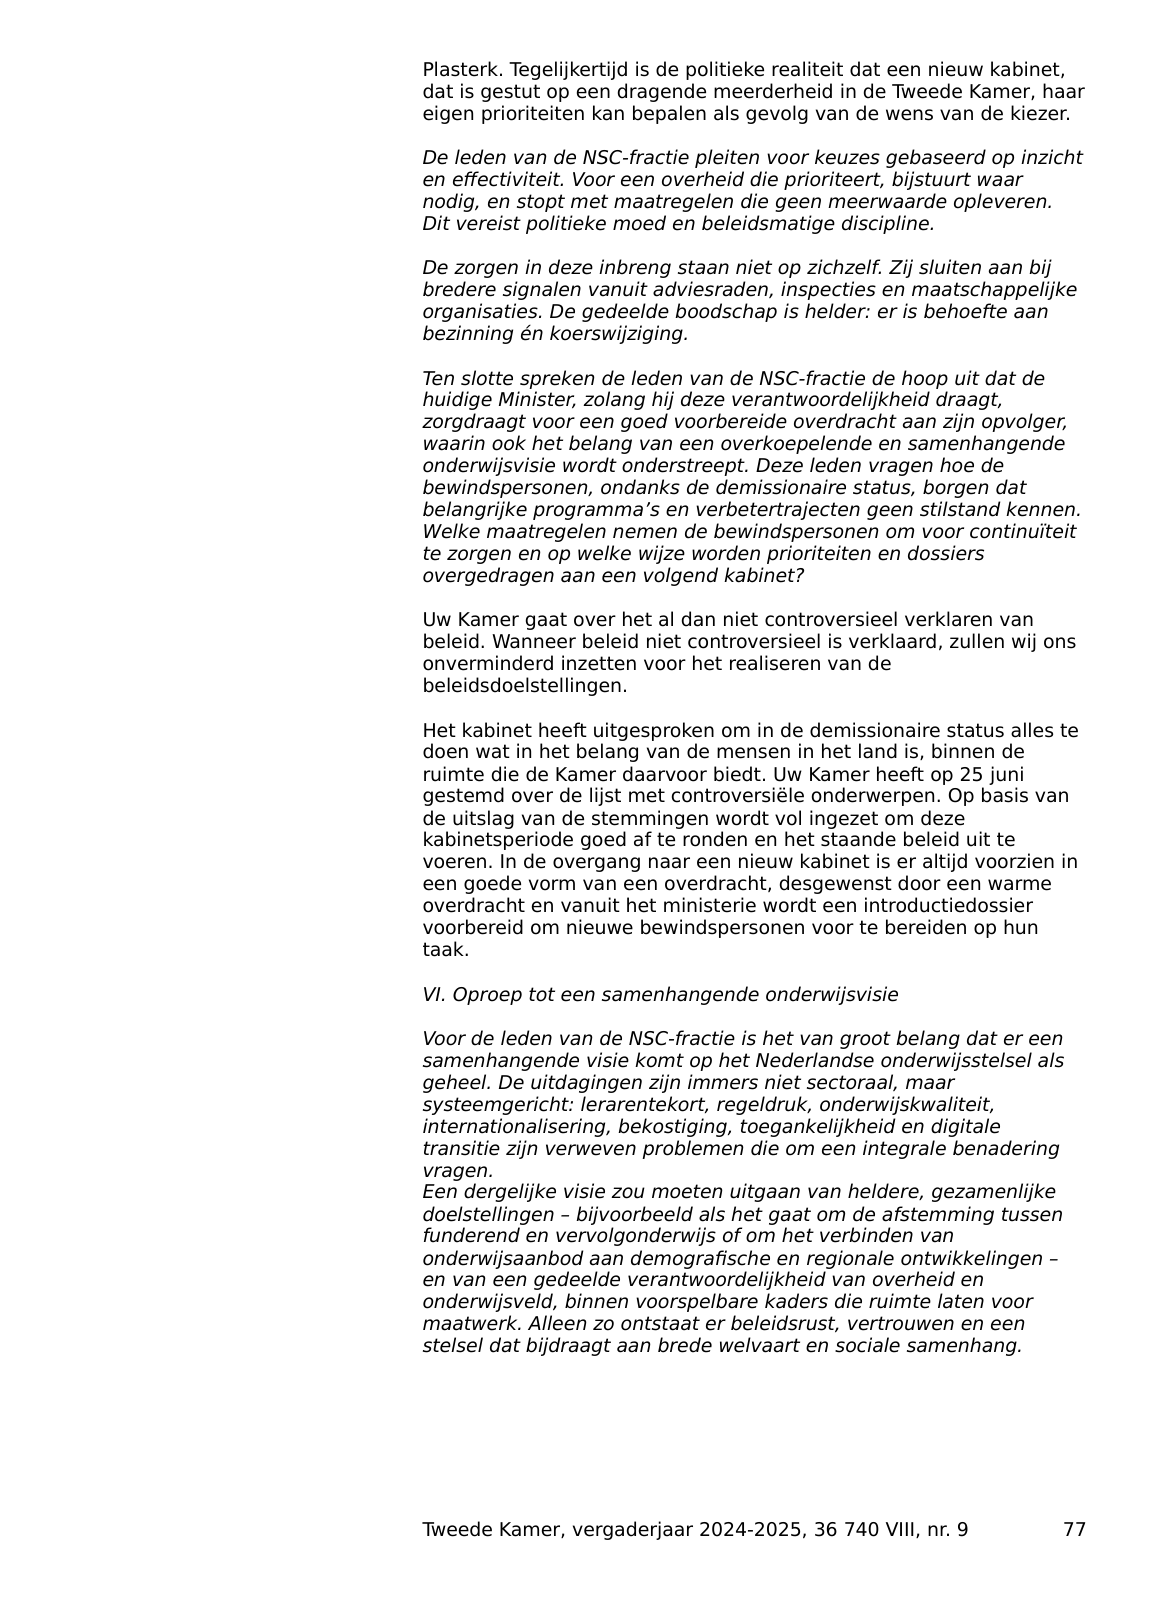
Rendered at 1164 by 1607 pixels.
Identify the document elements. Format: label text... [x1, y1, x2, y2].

text Plasterk. Tegelijkertijd is de politieke realiteit dat een nieuw kabinet, dat is gestut op een dragende meerderheid in de Tweede Kamer, haar eigen prioriteiten kan bepalen als gevolg van de wens van de kiezer. [422, 59, 1087, 125]
subtitle VI. Oproep tot een samenhangende onderwijsvisie [422, 983, 1087, 1005]
text De leden van de NSC-fractie pleiten voor keuzes gebaseerd op inzicht en effectiviteit. Voor een overheid die prioriteert, bijstuurt waar nodig, en stopt met maatregelen die geen meerwaarde opleveren. Dit vereist politieke moed en beleidsmatige discipline. [422, 147, 1087, 235]
text De zorgen in deze inbreng staan niet op zichzelf. Zij sluiten aan bij bredere signalen vanuit adviesraden, inspecties en maatschappelijke organisaties. De gedeelde boodschap is helder: er is behoefte aan bezinning én koerswijziging. [422, 257, 1087, 345]
text Het kabinet heeft uitgesproken om in de demissionaire status alles te doen wat in het belang van de mensen in het land is, binnen de ruimte die de Kamer daarvoor biedt. Uw Kamer heeft op 25 juni gestemd over de lijst met controversiële onderwerpen. Op basis van de uitslag van de stemmingen wordt vol ingezet om deze kabinetsperiode goed af te ronden en het staande beleid uit te voeren. In de overgang naar een nieuw kabinet is er altijd voorzien in een goede vorm van een overdracht, desgewenst door een warme overdracht en vanuit het ministerie wordt een introductiedossier voorbereid om nieuwe bewindspersonen voor te bereiden op hun taak. [422, 719, 1087, 961]
text Ten slotte spreken de leden van de NSC-fractie de hoop uit dat de huidige Minister, zolang hij deze verantwoordelijkheid draagt, zorgdraagt voor een goed voorbereide overdracht aan zijn opvolger, waarin ook het belang van een overkoepelende en samenhangende onderwijsvisie wordt onderstreept. Deze leden vragen hoe de bewindspersonen, ondanks de demissionaire status, borgen dat belangrijke programma’s en verbetertrajecten geen stilstand kennen. Welke maatregelen nemen de bewindspersonen om voor continuïteit te zorgen en op welke wijze worden prioriteiten en dossiers overgedragen aan een volgend kabinet? [422, 367, 1087, 587]
text Voor de leden van de NSC-fractie is het van groot belang dat er een samenhangende visie komt op het Nederlandse onderwijsstelsel als geheel. De uitdagingen zijn immers niet sectoraal, maar systeemgericht: lerarentekort, regeldruk, onderwijskwaliteit, internationalisering, bekostiging, toegankelijkheid en digitale transitie zijn verweven problemen die om een integrale benadering vragen. [422, 1028, 1087, 1181]
text Uw Kamer gaat over het al dan niet controversieel verklaren van beleid. Wanneer beleid niet controversieel is verklaard, zullen wij ons onverminderd inzetten voor het realiseren van de beleidsdoelstellingen. [422, 609, 1087, 697]
text Een dergelijke visie zou moeten uitgaan van heldere, gezamenlijke doelstellingen – bijvoorbeeld als het gaat om de afstemming tussen funderend en vervolgonderwijs of om het verbinden van onderwijsaanbod aan demografische en regionale ontwikkelingen – en van een gedeelde verantwoordelijkheid van overheid en onderwijsveld, binnen voorspelbare kaders die ruimte laten voor maatwerk. Alleen zo ontstaat er beleidsrust, vertrouwen en een stelsel dat bijdraagt aan brede welvaart en sociale samenhang. [422, 1181, 1087, 1357]
